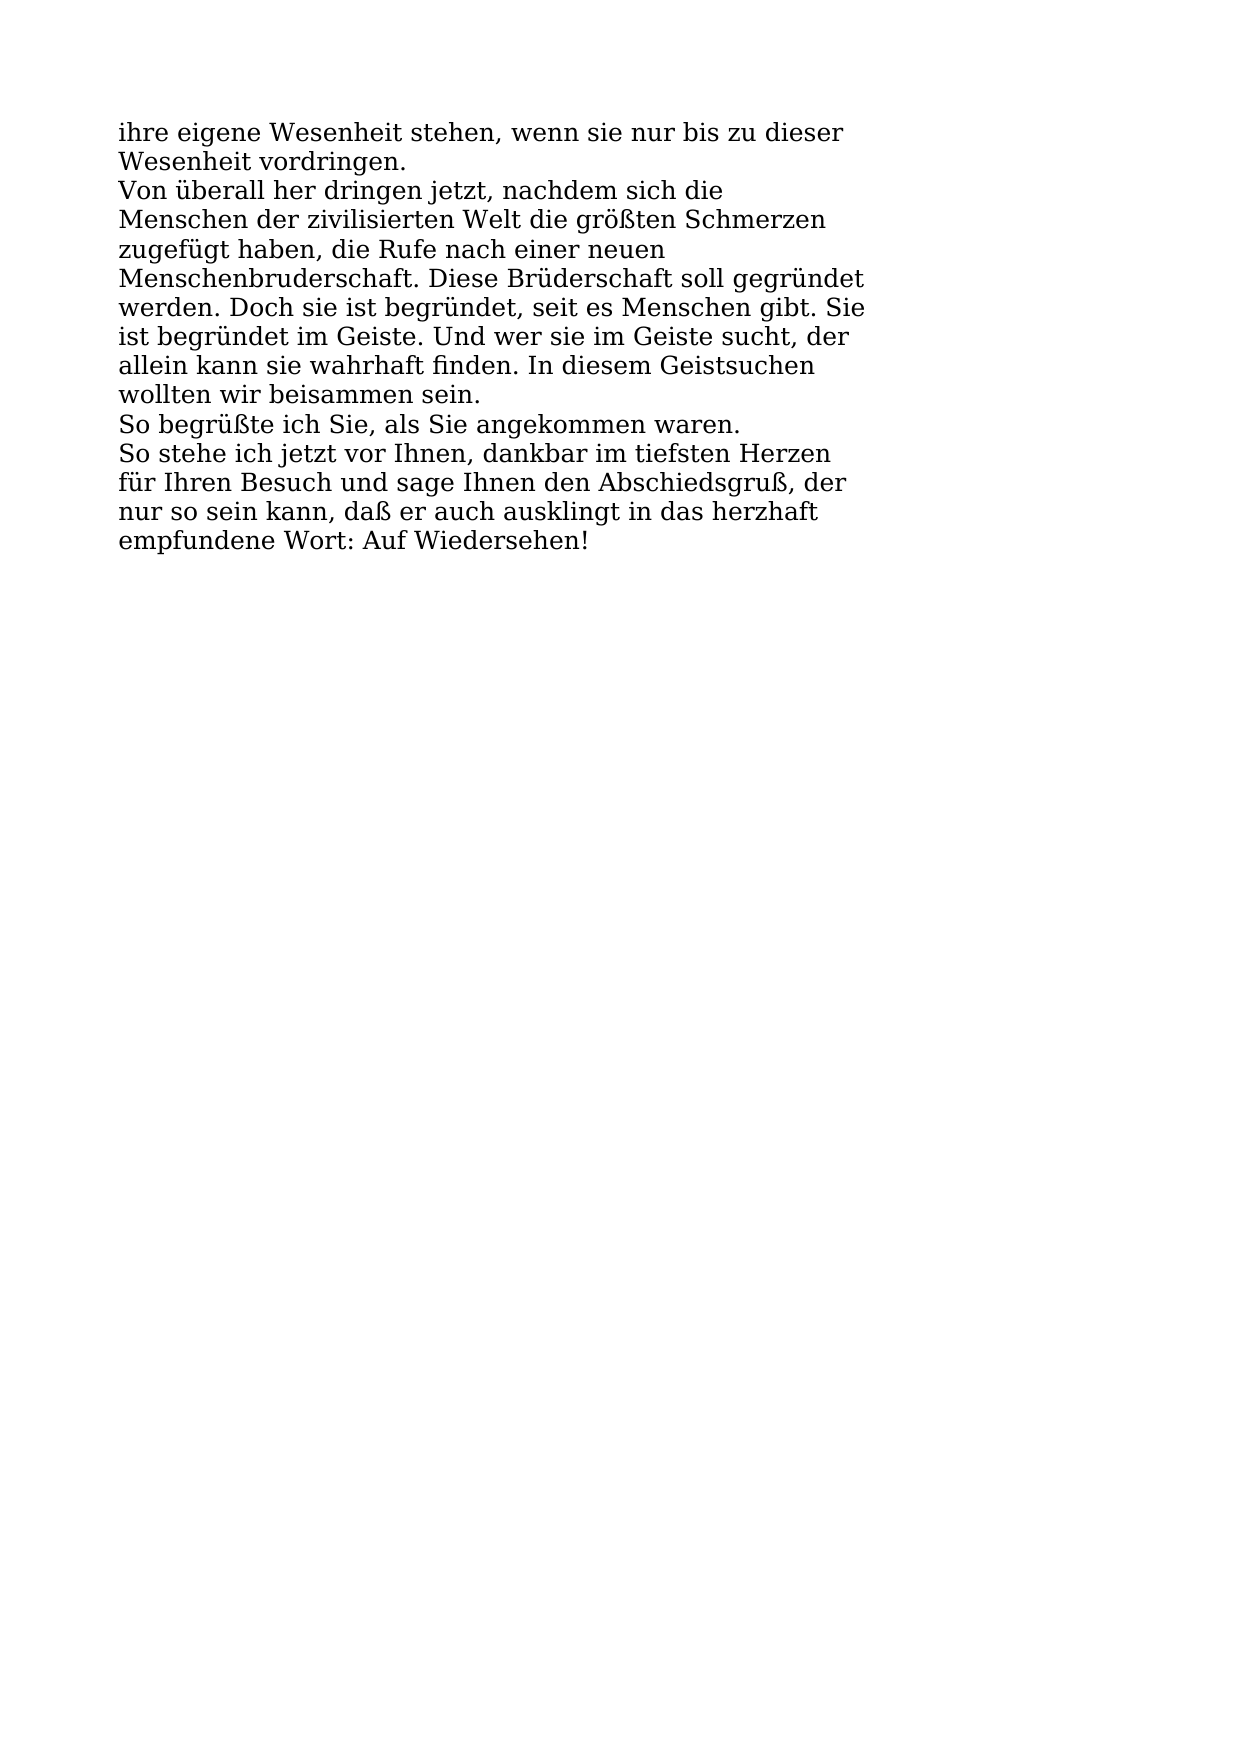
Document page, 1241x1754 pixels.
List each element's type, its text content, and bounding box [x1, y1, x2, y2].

text ist begründet im Geiste. Und wer sie im Geiste sucht, der [118, 322, 1122, 351]
text So begrüßte ich Sie, als Sie angekommen waren. [118, 410, 1122, 439]
text ihre eigene Wesenheit stehen, wenn sie nur bis zu dieser [118, 118, 1122, 147]
text zugefügt haben, die Rufe nach einer neuen [118, 235, 1122, 264]
text Menschen der zivilisierten Welt die größten Schmerzen [118, 206, 1122, 235]
text nur so sein kann, daß er auch ausklingt in das herzhaft [118, 497, 1122, 526]
text wollten wir beisammen sein. [118, 381, 1122, 410]
text So stehe ich jetzt vor Ihnen, dankbar im tiefsten Herzen [118, 439, 1122, 468]
text Menschenbruderschaft. Diese Brüderschaft soll gegründet [118, 264, 1122, 293]
text für Ihren Besuch und sage Ihnen den Abschiedsgruß, der [118, 468, 1122, 497]
text Wesenheit vordringen. [118, 147, 1122, 176]
text allein kann sie wahrhaft finden. In diesem Geistsuchen [118, 351, 1122, 381]
text empfundene Wort: Auf Wiedersehen! [118, 526, 1122, 556]
text werden. Doch sie ist begründet, seit es Menschen gibt. Sie [118, 293, 1122, 322]
text Von überall her dringen jetzt, nachdem sich die [118, 176, 1122, 206]
